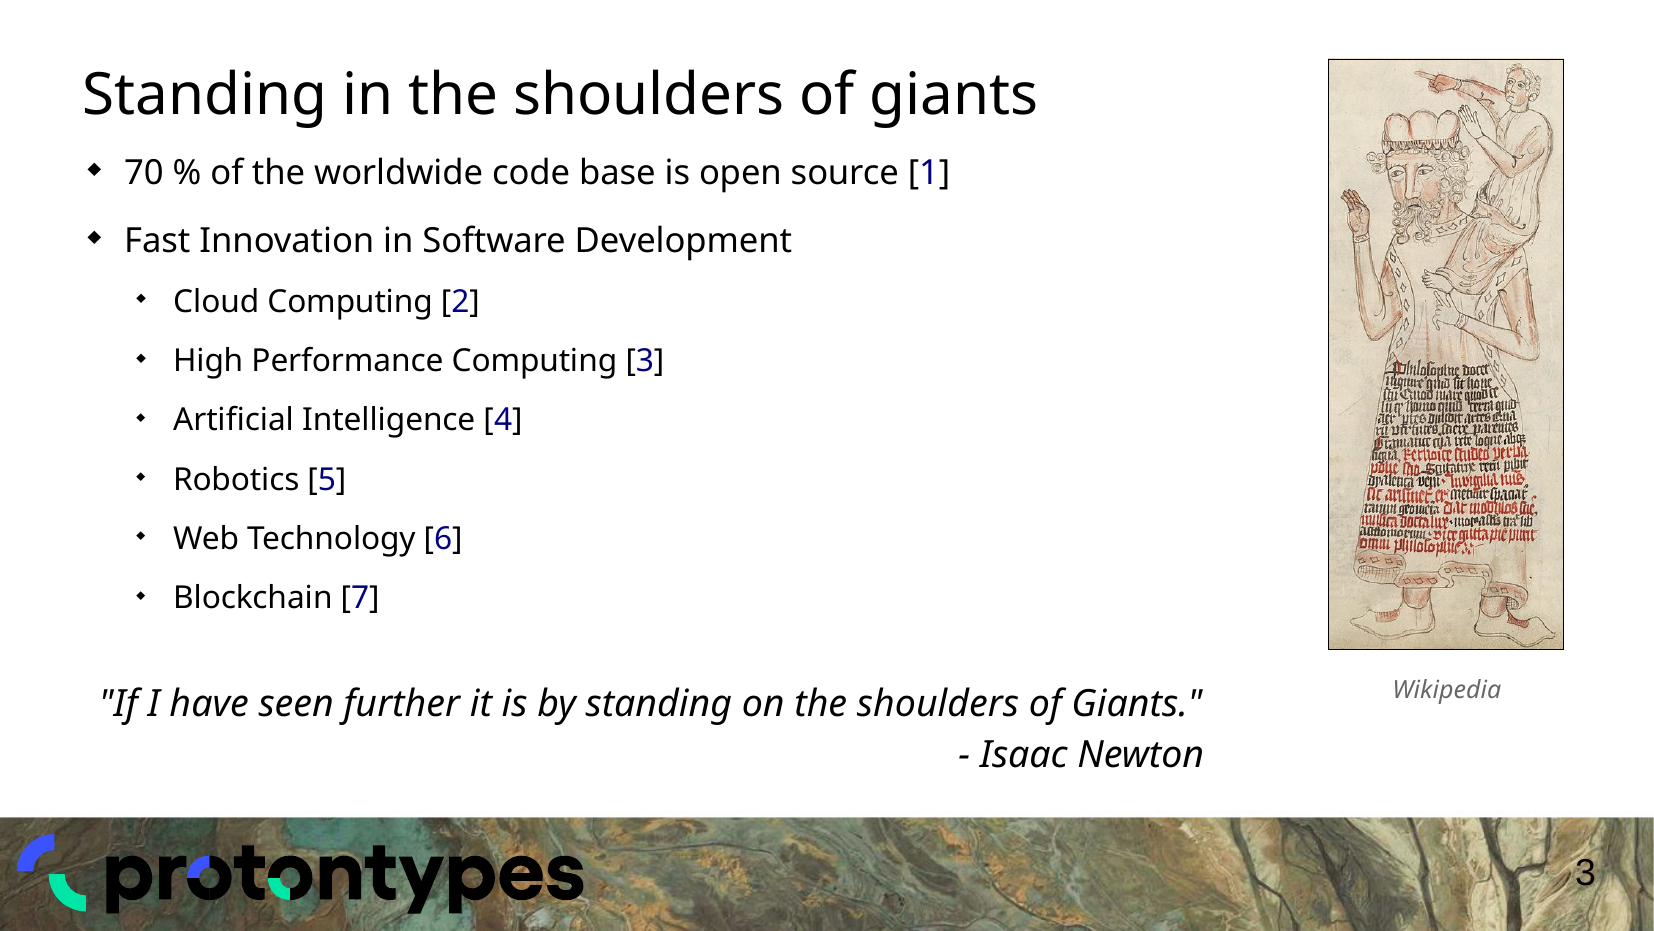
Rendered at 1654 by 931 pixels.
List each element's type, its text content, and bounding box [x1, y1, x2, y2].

title Standing in the shoulders of giants [82, 37, 1571, 148]
list 70 % of the worldwide code base is open source [1] Fast Innovation in Software Development Cloud Computing [2] High Performance Computing [3] Artificial Intelligence [4] Robotics [5] Web Technology [6] Blockchain [7] [75, 147, 1328, 621]
text_box Wikipedia [1358, 664, 1536, 709]
text_box "If I have seen further it is by standing on the shoulders of Giants." - Isaac Newton [84, 668, 1374, 786]
picture [0, 0, 1654, 931]
